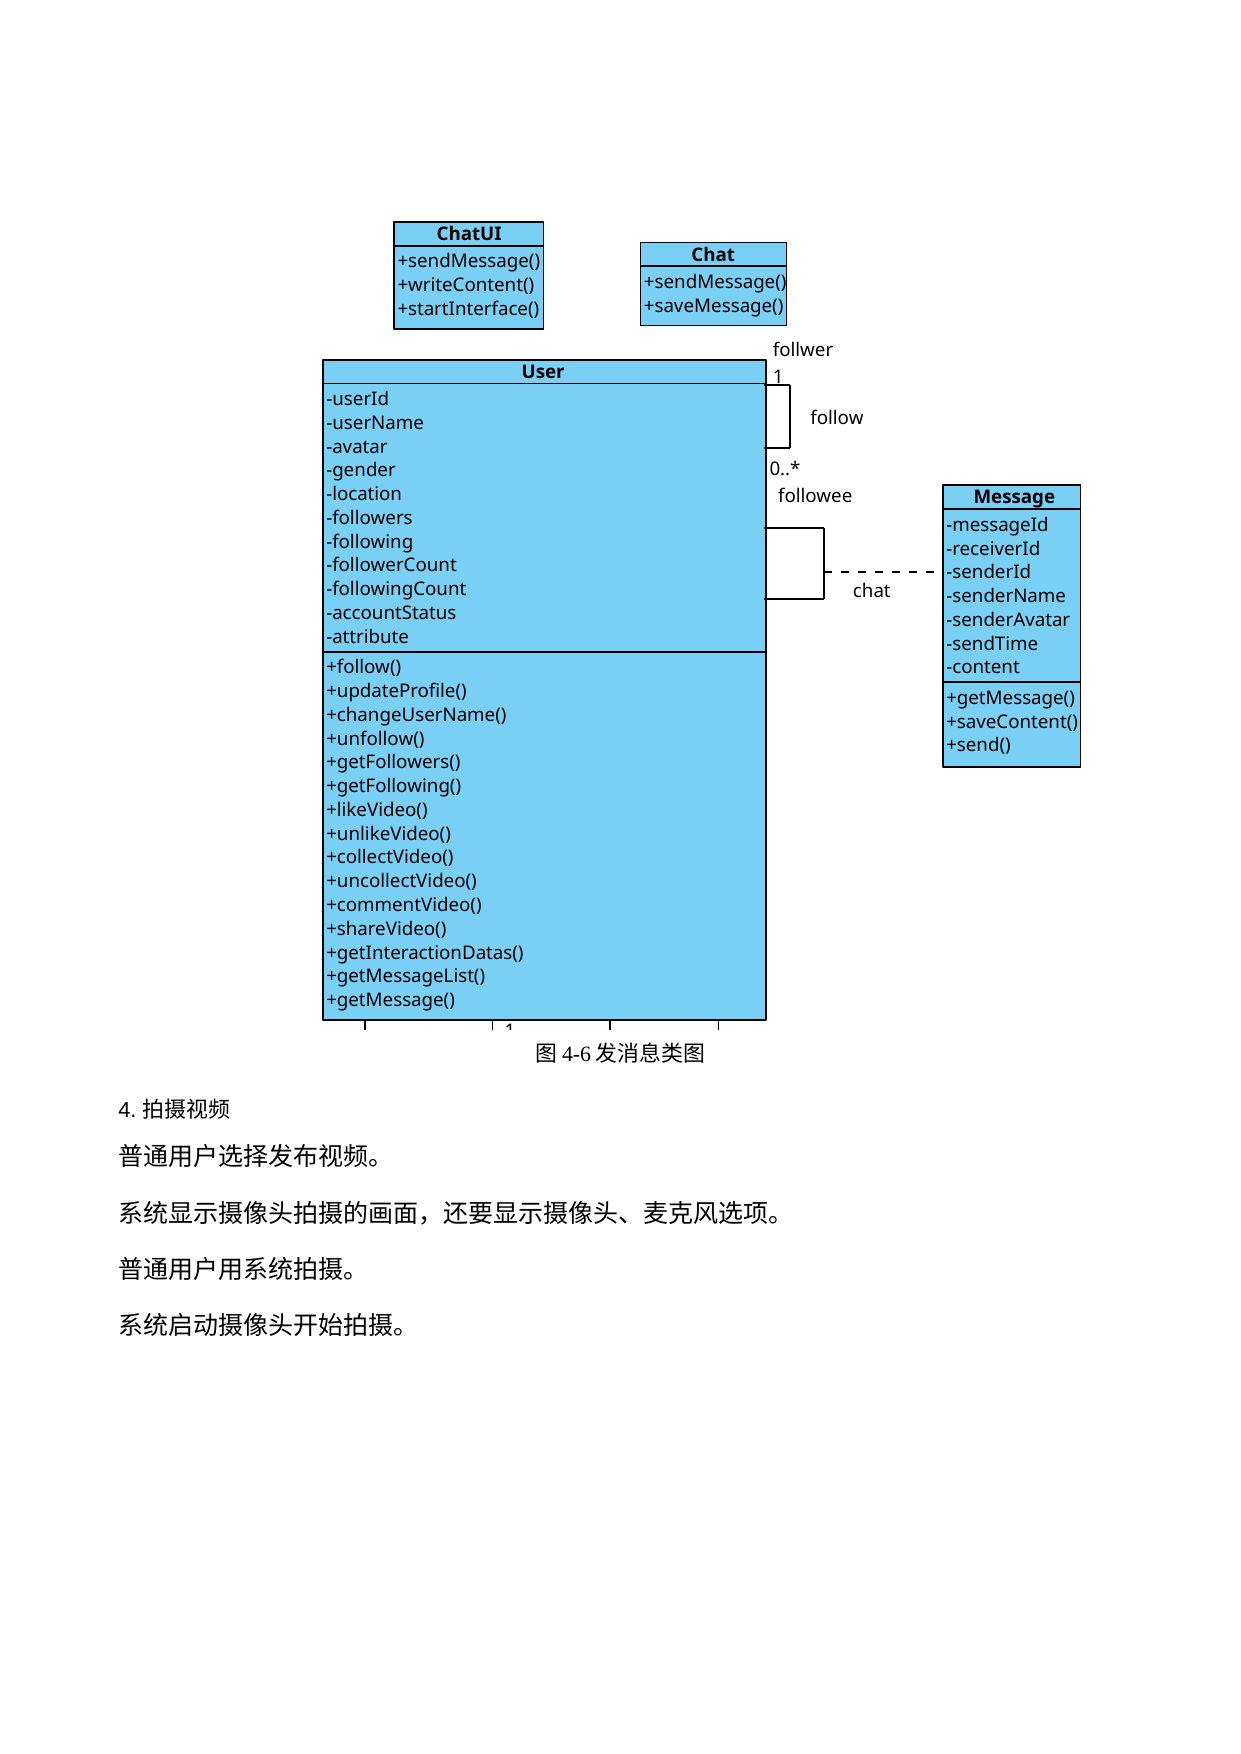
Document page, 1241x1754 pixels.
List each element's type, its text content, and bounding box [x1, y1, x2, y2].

list 系统显示摄像头拍摄的画面，还要显示摄像头、麦克风选项。 [118, 1193, 1122, 1229]
subtitle 拍摄视频 [118, 1092, 1122, 1124]
list 普通用户选择发布视频。 [118, 1137, 1122, 1173]
list 普通用户用系统拍摄。 [118, 1249, 1122, 1286]
list 图4-6发消息类图 [118, 188, 1122, 1068]
list 系统启动摄像头开始拍摄。 [118, 1306, 1122, 1342]
